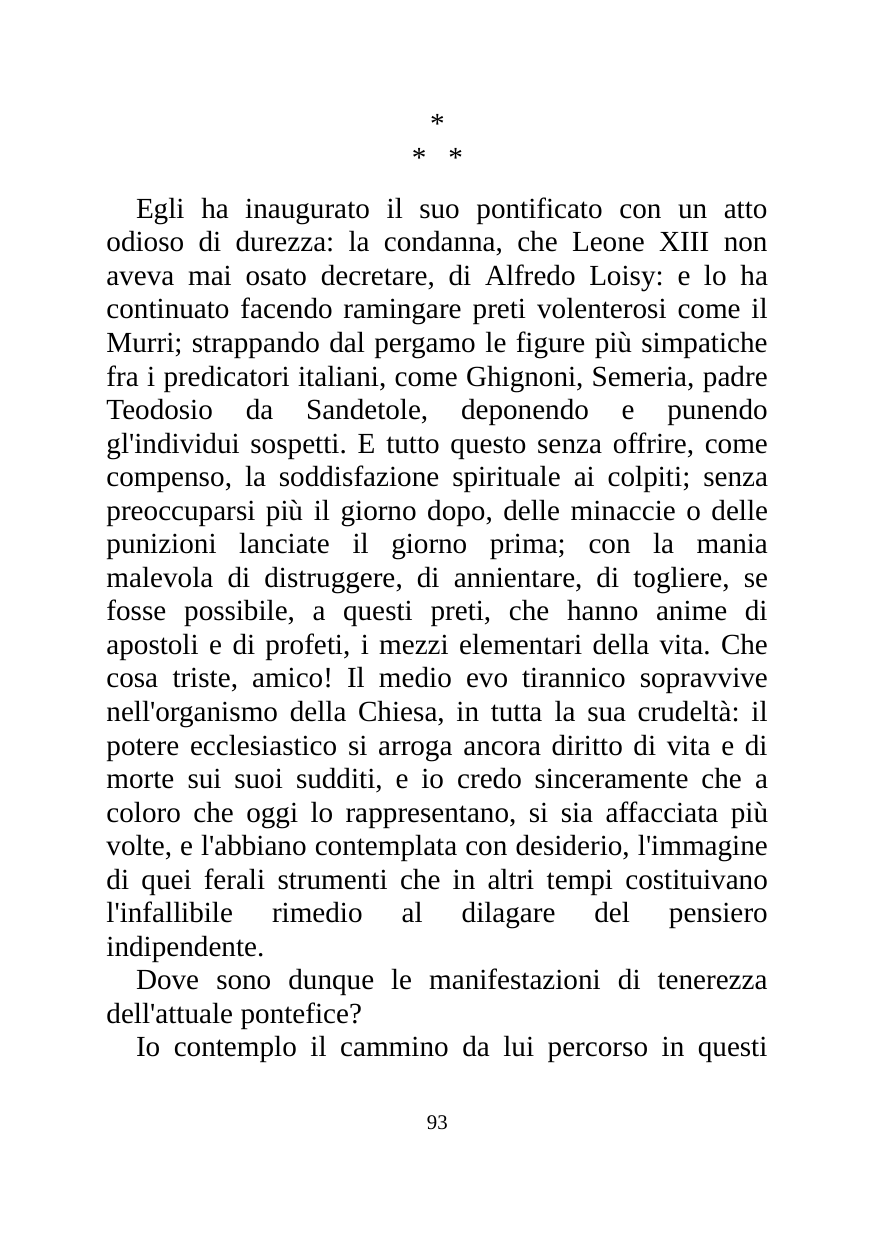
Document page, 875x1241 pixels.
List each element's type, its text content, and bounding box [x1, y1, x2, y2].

text * * * [106, 106, 768, 173]
text Dove sono dunque le manifestazioni di tenerezza dell'attuale pontefice? [106, 962, 768, 1029]
text Egli ha inaugurato il suo pontificato con un atto odioso di durezza: la condanna, che Leone XIII non aveva mai osato decretare, di Alfredo Loisy: e lo ha continuato facendo ramingare preti volenterosi come il Murri; strappando dal pergamo le figure più simpatiche fra i predicatori italiani, come Ghignoni, Semeria, padre Teodosio da Sandetole, deponendo e punendo gl'individui sospetti. E tutto questo senza offrire, come compenso, la soddisfazione spirituale ai colpiti; senza preoccuparsi più il giorno dopo, delle minaccie o delle punizioni lanciate il giorno prima; con la mania malevola di distruggere, di annientare, di togliere, se fosse possibile, a questi preti, che hanno anime di apostoli e di profeti, i mezzi elementari della vita. Che cosa triste, amico! Il medio evo tirannico sopravvive nell'organismo della Chiesa, in tutta la sua crudeltà: il potere ecclesiastico si arroga ancora diritto di vita e di morte sui suoi sudditi, e io credo sinceramente che a coloro che oggi lo rappresentano, si sia affacciata più volte, e l'abbiano contemplata con desiderio, l'immagine di quei ferali strumenti che in altri tempi costituivano l'infallibile rimedio al dilagare del pensiero indipendente. [106, 191, 768, 962]
text Io contemplo il cammino da lui percorso in questi [106, 1029, 768, 1063]
